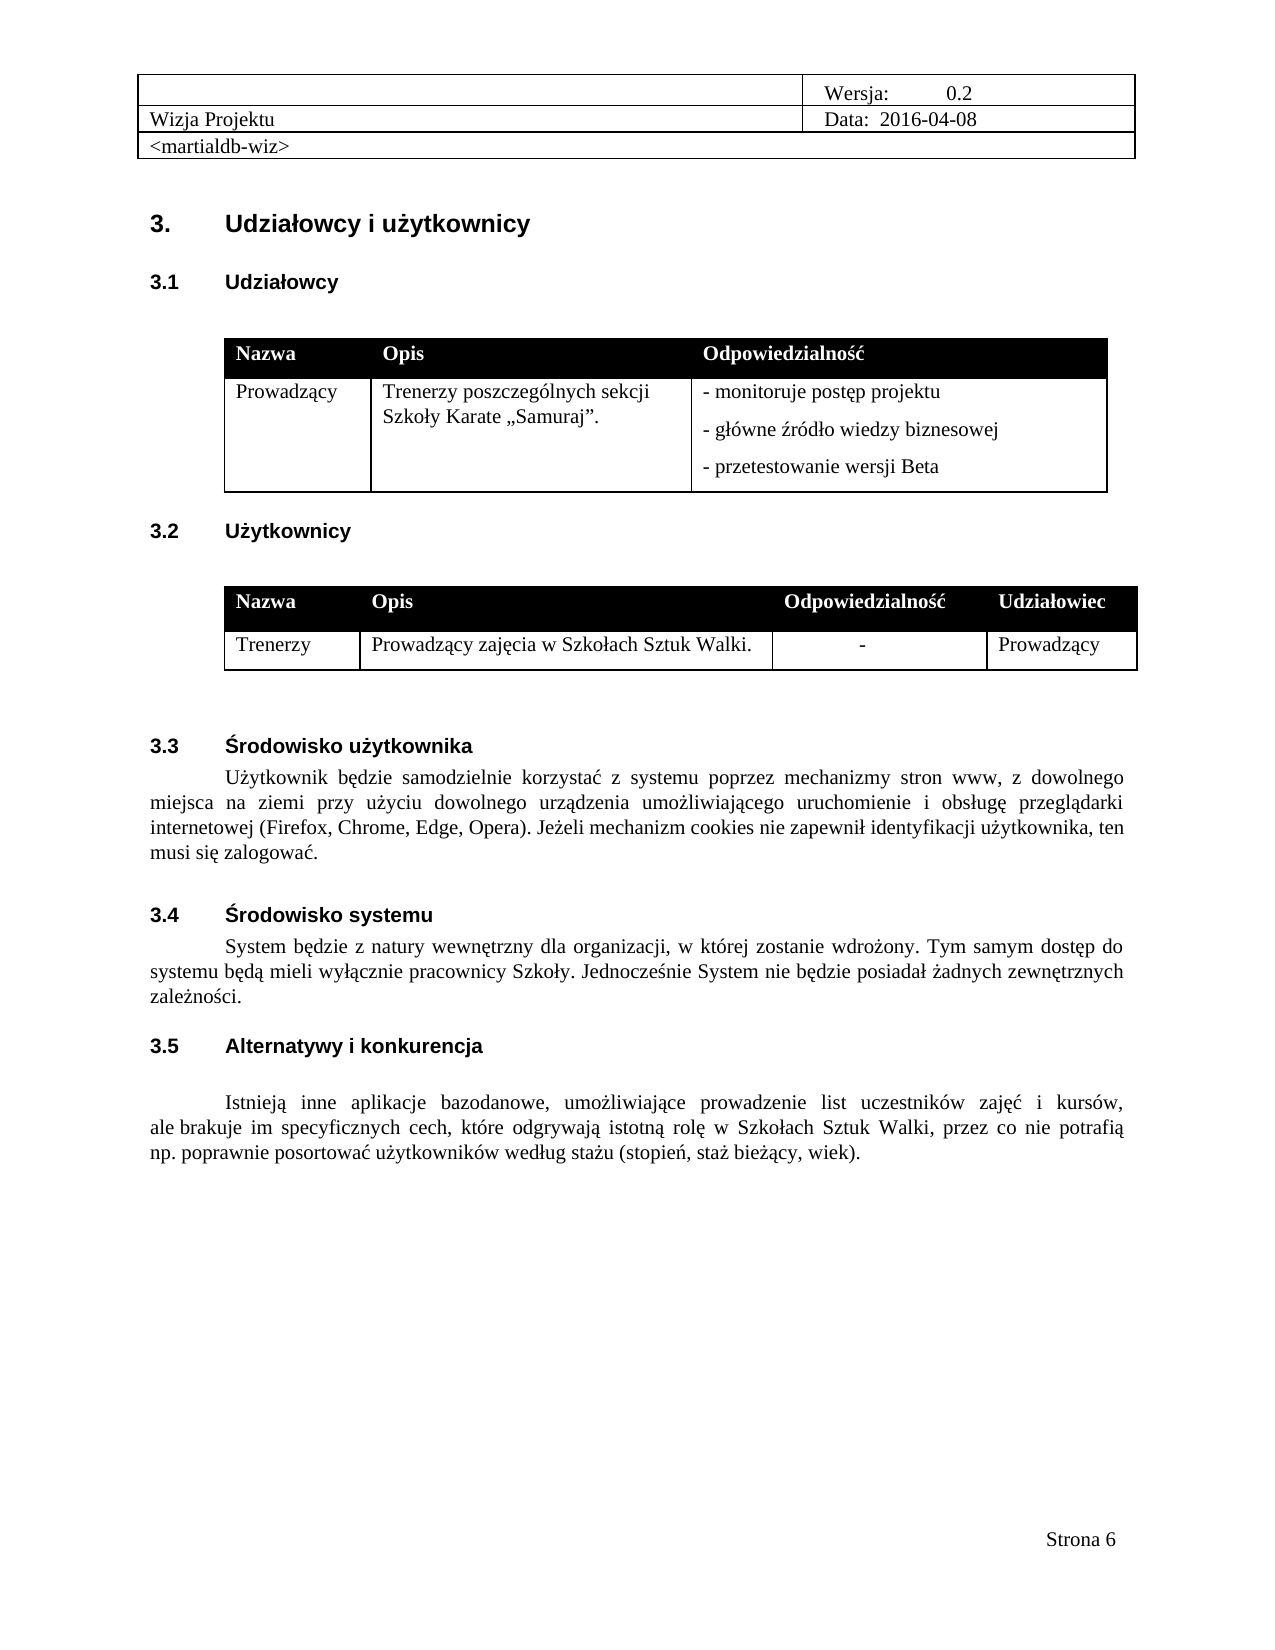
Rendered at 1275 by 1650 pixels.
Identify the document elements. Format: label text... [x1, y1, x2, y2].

table_cell Prowadzący [988, 632, 1136, 669]
table_cell - [773, 632, 986, 669]
text Istnieją inne aplikacje bazodanowe, umożliwiające prowadzenie list uczestników zajęć i kursów, ale brakuje im specyficznych cech, które odgrywają istotną rolę w Szkołach Sztuk Walki, przez co nie potrafią np. poprawnie posortować użytkowników według stażu (stopień, staż bieżący, wiek). [150, 1089, 1125, 1164]
table_header Nazwa [225, 340, 370, 377]
table_header Opis [372, 340, 691, 377]
subtitle Udziałowcy i użytkownicy [150, 209, 1125, 238]
table_header Odpowiedzialność [692, 340, 1106, 377]
table_cell Trenerzy [225, 632, 359, 669]
subtitle Środowisko systemu [150, 902, 1125, 927]
subtitle Użytkownicy [150, 518, 1125, 543]
subtitle Alternatywy i konkurencja [150, 1033, 1125, 1058]
subtitle Udziałowcy [150, 269, 1125, 294]
table_cell - monitoruje postęp projektu - główne źródło wiedzy biznesowej - przetestowanie wersji Beta [692, 379, 1106, 491]
table_header Opis [361, 588, 772, 630]
table_header Odpowiedzialność [773, 588, 986, 630]
subtitle Środowisko użytkownika [150, 733, 1125, 758]
text Użytkownik będzie samodzielnie korzystać z systemu poprzez mechanizmy stron www, z dowolnego miejsca na ziemi przy użyciu dowolnego urządzenia umożliwiającego uruchomienie i obsługę przeglądarki internetowej (Firefox, Chrome, Edge, Opera). Jeżeli mechanizm cookies nie zapewnił identyfikacji użytkownika, ten musi się zalogować. [150, 764, 1125, 864]
table_cell Prowadzący [225, 379, 370, 491]
table_cell Prowadzący zajęcia w Szkołach Sztuk Walki. [361, 632, 772, 669]
text System będzie z natury wewnętrzny dla organizacji, w której zostanie wdrożony. Tym samym dostęp do systemu będą mieli wyłącznie pracownicy Szkoły. Jednocześnie System nie będzie posiadał żadnych zewnętrznych zależności. [150, 933, 1125, 1008]
table_header Nazwa [225, 588, 359, 630]
table_header Udziałowiec [988, 588, 1136, 630]
table_cell Trenerzy poszczególnych sekcji Szkoły Karate „Samuraj”. [372, 379, 691, 491]
